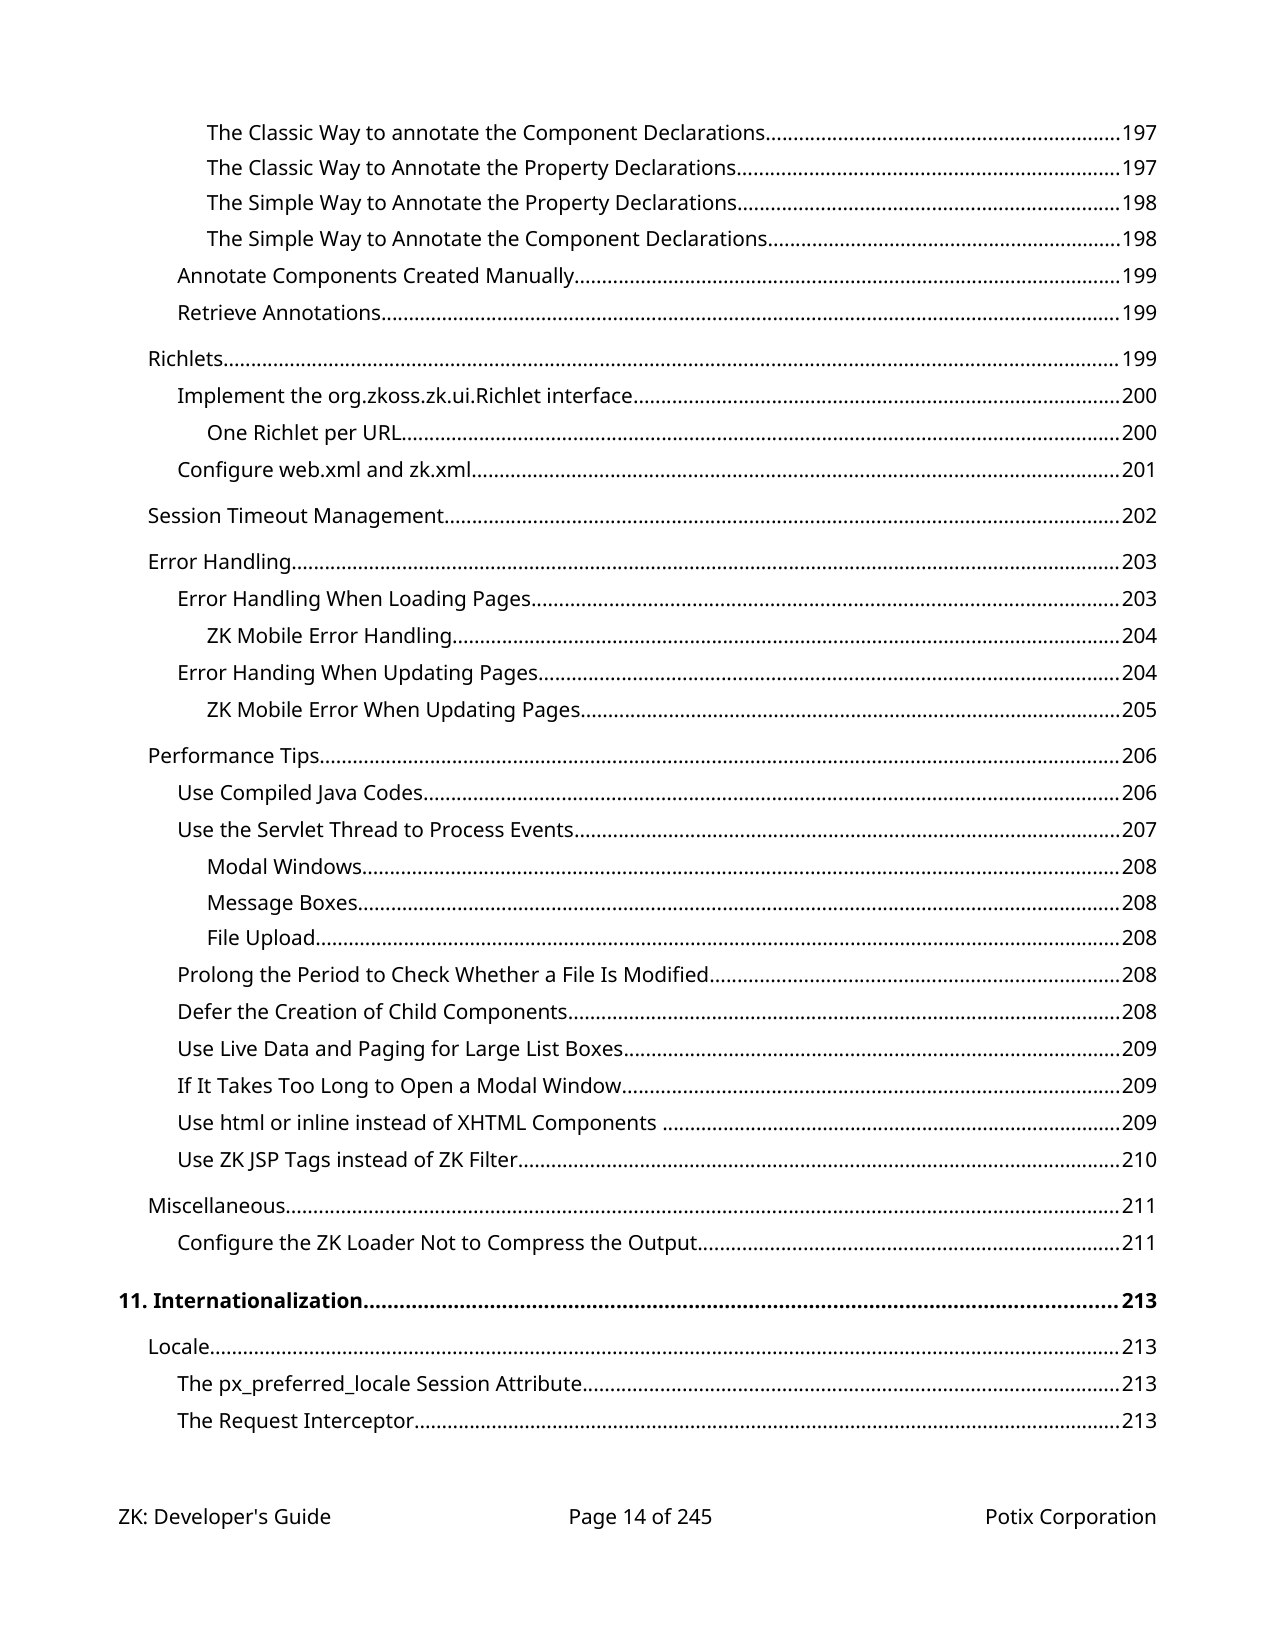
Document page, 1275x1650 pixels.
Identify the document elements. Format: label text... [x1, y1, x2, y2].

text Session Timeout Management 202 [148, 501, 1157, 529]
text Locale 213 [148, 1332, 1157, 1360]
text Implement the org.zkoss.zk.ui.Richlet interface 200 [177, 381, 1157, 409]
text Defer the Creation of Child Components 208 [177, 997, 1157, 1025]
text File Upload 208 [207, 923, 1157, 951]
text Prolong the Period to Check Whether a File Is Modified 208 [177, 960, 1157, 988]
text Modal Windows 208 [207, 852, 1157, 881]
text The Request Interceptor 213 [177, 1406, 1157, 1434]
text Use the Servlet Thread to Process Events 207 [177, 815, 1157, 844]
text Use ZK JSP Tags instead of ZK Filter 210 [177, 1145, 1157, 1174]
text The px_preferred_locale Session Attribute 213 [177, 1369, 1157, 1397]
text Retrieve Annotations 199 [177, 298, 1157, 326]
text The Simple Way to Annotate the Property Declarations 198 [207, 188, 1157, 217]
text The Simple Way to Annotate the Component Declarations 198 [207, 224, 1157, 252]
text Use html or inline instead of XHTML Components 209 [177, 1108, 1157, 1137]
text Error Handing When Updating Pages 204 [177, 658, 1157, 686]
text Performance Tips 206 [148, 741, 1157, 769]
text Message Boxes 208 [207, 888, 1157, 916]
text Error Handling 203 [148, 547, 1157, 575]
text Use Compiled Java Codes 206 [177, 778, 1157, 807]
text Richlets 199 [148, 344, 1157, 372]
text If It Takes Too Long to Open a Modal Window 209 [177, 1071, 1157, 1099]
text Configure web.xml and zk.xml 201 [177, 455, 1157, 483]
text ZK Mobile Error Handling 204 [207, 621, 1157, 649]
text Annotate Components Created Manually 199 [177, 261, 1157, 289]
text One Richlet per URL 200 [207, 418, 1157, 446]
text The Classic Way to Annotate the Property Declarations 197 [207, 153, 1157, 182]
text Miscellaneous 211 [148, 1191, 1157, 1219]
text The Classic Way to annotate the Component Declarations 197 [207, 118, 1157, 146]
text Configure the ZK Loader Not to Compress the Output 211 [177, 1228, 1157, 1257]
text ZK Mobile Error When Updating Pages 205 [207, 695, 1157, 723]
text Error Handling When Loading Pages 203 [177, 584, 1157, 612]
text Use Live Data and Paging for Large List Boxes 209 [177, 1034, 1157, 1062]
text 11. Internationalization 213 [118, 1286, 1157, 1314]
